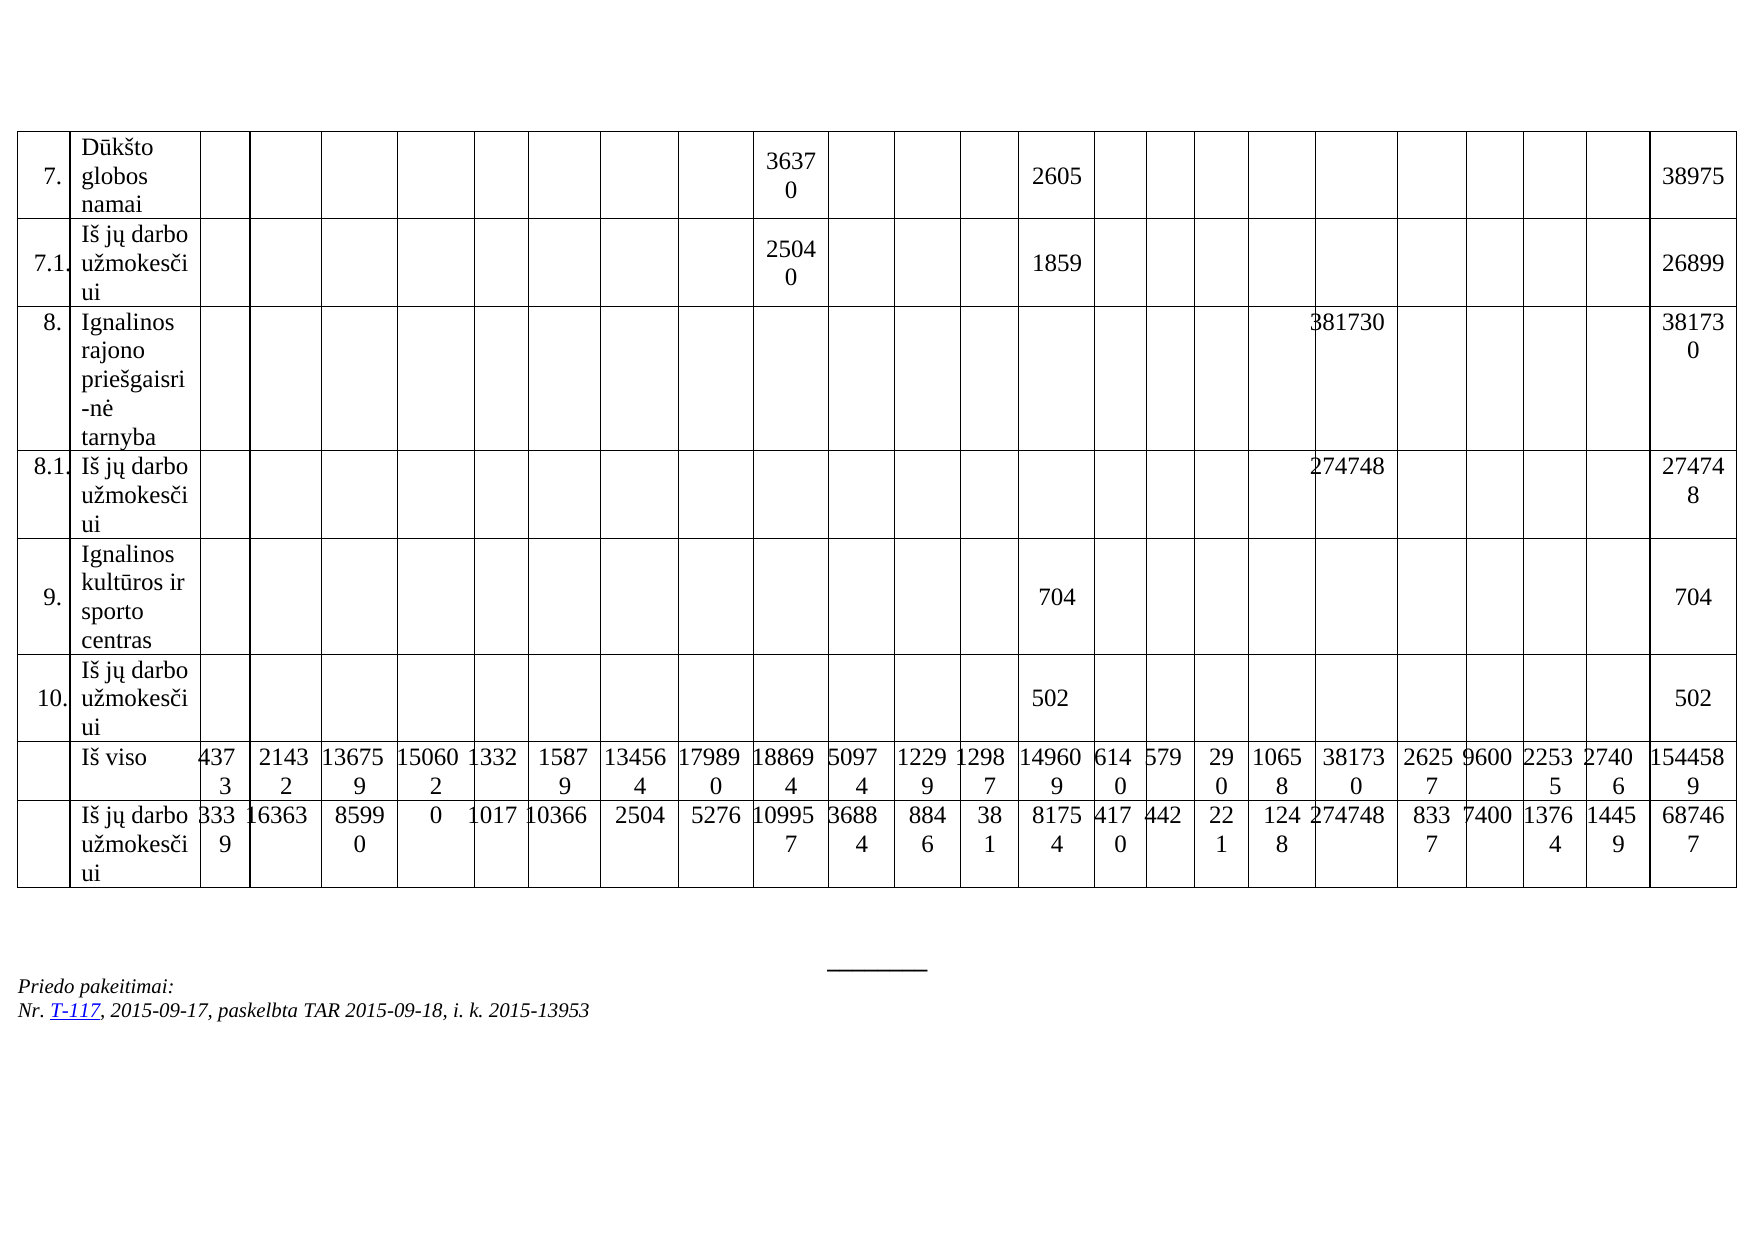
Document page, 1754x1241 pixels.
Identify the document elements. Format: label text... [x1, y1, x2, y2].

table_cell 149609 [1019, 742, 1094, 799]
table_cell [201, 307, 249, 450]
table_cell [322, 539, 397, 654]
table_cell [1019, 307, 1094, 450]
table_cell [895, 132, 960, 218]
table_cell [201, 655, 249, 741]
table_cell 221 [1195, 801, 1248, 887]
table_cell [1019, 451, 1094, 538]
table_cell [1147, 132, 1194, 218]
table_cell [679, 307, 753, 450]
table_cell 442 [1147, 801, 1194, 887]
table_cell 188694 [754, 742, 828, 799]
table_cell [1467, 655, 1523, 741]
table_cell [754, 539, 828, 654]
table_cell [1249, 307, 1315, 450]
table_cell 2504 [601, 801, 678, 887]
table_cell [1587, 219, 1649, 306]
table_cell [601, 539, 678, 654]
table_cell [1398, 655, 1466, 741]
table_cell 10366 [529, 801, 600, 887]
table_cell [475, 132, 528, 218]
table_cell [961, 132, 1018, 218]
table_cell [1316, 132, 1397, 218]
table_cell 3339 [201, 801, 249, 887]
table_cell [1467, 451, 1523, 538]
table_cell [829, 451, 894, 538]
table_cell [1316, 219, 1397, 306]
table_cell 9. [18, 539, 69, 654]
table_cell [679, 451, 753, 538]
table_cell [1398, 132, 1466, 218]
text Nr. T-117, 2015-09-17, paskelbta TAR 2015-09-18, i. k. 2015-13953 [18, 998, 1736, 1022]
table_cell 22535 [1524, 742, 1586, 799]
table_cell 1859 [1019, 219, 1094, 306]
table_cell [1249, 539, 1315, 654]
table_cell [398, 132, 474, 218]
table_cell [322, 219, 397, 306]
table_cell Iš jų darbo užmokesčiui [71, 451, 200, 538]
table_cell [18, 742, 69, 799]
table_cell [1147, 539, 1194, 654]
table_cell [1195, 655, 1248, 741]
table_cell [529, 307, 600, 450]
table_cell [398, 307, 474, 450]
table_cell 8846 [895, 801, 960, 887]
table_cell [895, 451, 960, 538]
table_cell [829, 539, 894, 654]
table_cell [475, 539, 528, 654]
table_cell [1398, 451, 1466, 538]
table_cell 85990 [322, 801, 397, 887]
table_cell [1587, 451, 1649, 538]
table_cell [601, 219, 678, 306]
table_cell 9600 [1467, 742, 1523, 799]
table_cell 274748 [1316, 801, 1397, 887]
table_cell [201, 132, 249, 218]
table_cell [398, 655, 474, 741]
table_cell 50974 [829, 742, 894, 799]
table_cell [895, 539, 960, 654]
table_cell [1524, 451, 1586, 538]
table_cell [601, 451, 678, 538]
table_cell [529, 451, 600, 538]
table_cell [961, 655, 1018, 741]
table_cell 81754 [1019, 801, 1094, 887]
table_cell 16363 [251, 801, 321, 887]
table_cell 1332 [475, 742, 528, 799]
table_cell [1467, 219, 1523, 306]
table_cell [201, 219, 249, 306]
table_cell [398, 539, 474, 654]
table_cell 4170 [1095, 801, 1146, 887]
table_cell [529, 655, 600, 741]
table_cell [1587, 307, 1649, 450]
table_cell 6140 [1095, 742, 1146, 799]
table_cell [18, 801, 69, 887]
table_cell [1249, 132, 1315, 218]
table_cell 12987 [961, 742, 1018, 799]
table_cell 274748 [1316, 451, 1397, 538]
table_cell 4373 [201, 742, 249, 799]
table_cell Ignalinos kultūros ir sporto centras [71, 539, 200, 654]
table_cell [398, 219, 474, 306]
table_cell [1249, 451, 1315, 538]
table_cell [829, 307, 894, 450]
table_cell Iš viso [71, 742, 200, 799]
table_cell 36884 [829, 801, 894, 887]
text Priedo pakeitimai: [18, 974, 1736, 998]
table_cell [251, 655, 321, 741]
table_cell 25040 [754, 219, 828, 306]
table_cell [1095, 451, 1146, 538]
table_cell [829, 655, 894, 741]
table_cell [754, 655, 828, 741]
table_cell [1195, 307, 1248, 450]
table_cell [1095, 539, 1146, 654]
table_cell [1524, 219, 1586, 306]
table_cell [961, 307, 1018, 450]
table_cell [251, 539, 321, 654]
table_cell 290 [1195, 742, 1248, 799]
table_cell [529, 539, 600, 654]
table_cell [1524, 539, 1586, 654]
table_cell 381 [961, 801, 1018, 887]
table_cell 136759 [322, 742, 397, 799]
table_cell 704 [1019, 539, 1094, 654]
table_cell 12299 [895, 742, 960, 799]
table_cell 5276 [679, 801, 753, 887]
table_cell [961, 219, 1018, 306]
table_cell 134564 [601, 742, 678, 799]
table_cell 1248 [1249, 801, 1315, 887]
table_cell 1544589 [1651, 742, 1736, 799]
table_cell 38975 [1651, 132, 1736, 218]
table_cell Iš jų darbo užmokesčiui [71, 801, 200, 887]
table_cell [1249, 655, 1315, 741]
table_cell [529, 132, 600, 218]
table_cell [829, 219, 894, 306]
table_cell [679, 219, 753, 306]
table_cell [1195, 539, 1248, 654]
table_cell 8.1. [18, 451, 69, 538]
table_cell [1587, 655, 1649, 741]
table_cell Ignalinos rajono priešgaisri-nė tarnyba [71, 307, 200, 450]
table_cell 26257 [1398, 742, 1466, 799]
table_cell 0 [398, 801, 474, 887]
table_cell 10658 [1249, 742, 1315, 799]
table_cell [1467, 132, 1523, 218]
table_cell 687467 [1651, 801, 1736, 887]
table_cell [679, 655, 753, 741]
table_cell 7400 [1467, 801, 1523, 887]
table_cell [961, 451, 1018, 538]
table_cell [1095, 655, 1146, 741]
table_cell [1587, 539, 1649, 654]
table_cell 109957 [754, 801, 828, 887]
table_cell 381730 [1651, 307, 1736, 450]
table_cell 26899 [1651, 219, 1736, 306]
table_cell 27406 [1587, 742, 1649, 799]
table_cell 150602 [398, 742, 474, 799]
table_cell [322, 132, 397, 218]
table_cell [1095, 307, 1146, 450]
table_cell 8337 [1398, 801, 1466, 887]
table_cell [895, 307, 960, 450]
table_cell [679, 539, 753, 654]
table_cell 704 [1651, 539, 1736, 654]
table_cell [251, 451, 321, 538]
text ________ [18, 945, 1736, 974]
table_cell [322, 307, 397, 450]
table_cell Dūkšto globos namai [71, 132, 200, 218]
table_cell [201, 539, 249, 654]
table_cell [529, 219, 600, 306]
table_cell 15879 [529, 742, 600, 799]
table_cell [322, 451, 397, 538]
table_cell [1316, 655, 1397, 741]
table_cell 13764 [1524, 801, 1586, 887]
table_cell [1467, 539, 1523, 654]
table_cell [1398, 539, 1466, 654]
table_cell [601, 307, 678, 450]
table_cell 179890 [679, 742, 753, 799]
table_cell [475, 655, 528, 741]
table_cell [1147, 219, 1194, 306]
table_cell [754, 451, 828, 538]
table_cell [1398, 307, 1466, 450]
table_cell [475, 307, 528, 450]
table_cell 381730 [1316, 307, 1397, 450]
table_cell [679, 132, 753, 218]
table_cell [895, 655, 960, 741]
table_cell 502 [1651, 655, 1736, 741]
table_cell 1017 [475, 801, 528, 887]
table_cell [1147, 307, 1194, 450]
table_cell [1524, 655, 1586, 741]
table_cell 2605 [1019, 132, 1094, 218]
table_cell [754, 307, 828, 450]
table_cell [1195, 451, 1248, 538]
table_cell [1524, 307, 1586, 450]
table_cell 36370 [754, 132, 828, 218]
table_cell [1095, 132, 1146, 218]
table_cell [895, 219, 960, 306]
table_cell Iš jų darbo užmokesčiui [71, 655, 200, 741]
table_cell [829, 132, 894, 218]
table_cell [1249, 219, 1315, 306]
table_cell [1095, 219, 1146, 306]
table_cell 274748 [1651, 451, 1736, 538]
table_cell 579 [1147, 742, 1194, 799]
table_cell 21432 [251, 742, 321, 799]
table_cell 381730 [1316, 742, 1397, 799]
table_cell 502 [1019, 655, 1094, 741]
table_cell [1195, 132, 1248, 218]
table_cell 8. [18, 307, 69, 450]
table_cell [1398, 219, 1466, 306]
table_cell [601, 655, 678, 741]
table_cell [1195, 219, 1248, 306]
table_cell [251, 307, 321, 450]
table_cell [398, 451, 474, 538]
table_cell 10. [18, 655, 69, 741]
table_cell Iš jų darbo užmokesčiui [71, 219, 200, 306]
table_cell [1524, 132, 1586, 218]
table_cell [322, 655, 397, 741]
table_cell [1147, 655, 1194, 741]
table_cell [475, 219, 528, 306]
table_cell [601, 132, 678, 218]
table_cell 7. [18, 132, 69, 218]
table_cell [475, 451, 528, 538]
table_cell [1147, 451, 1194, 538]
table_cell [1467, 307, 1523, 450]
table_cell [251, 132, 321, 218]
table_cell [201, 451, 249, 538]
table_cell [251, 219, 321, 306]
table_cell 7.1. [18, 219, 69, 306]
table_cell [1316, 539, 1397, 654]
table_cell [961, 539, 1018, 654]
table_cell 14459 [1587, 801, 1649, 887]
table_cell [1587, 132, 1649, 218]
